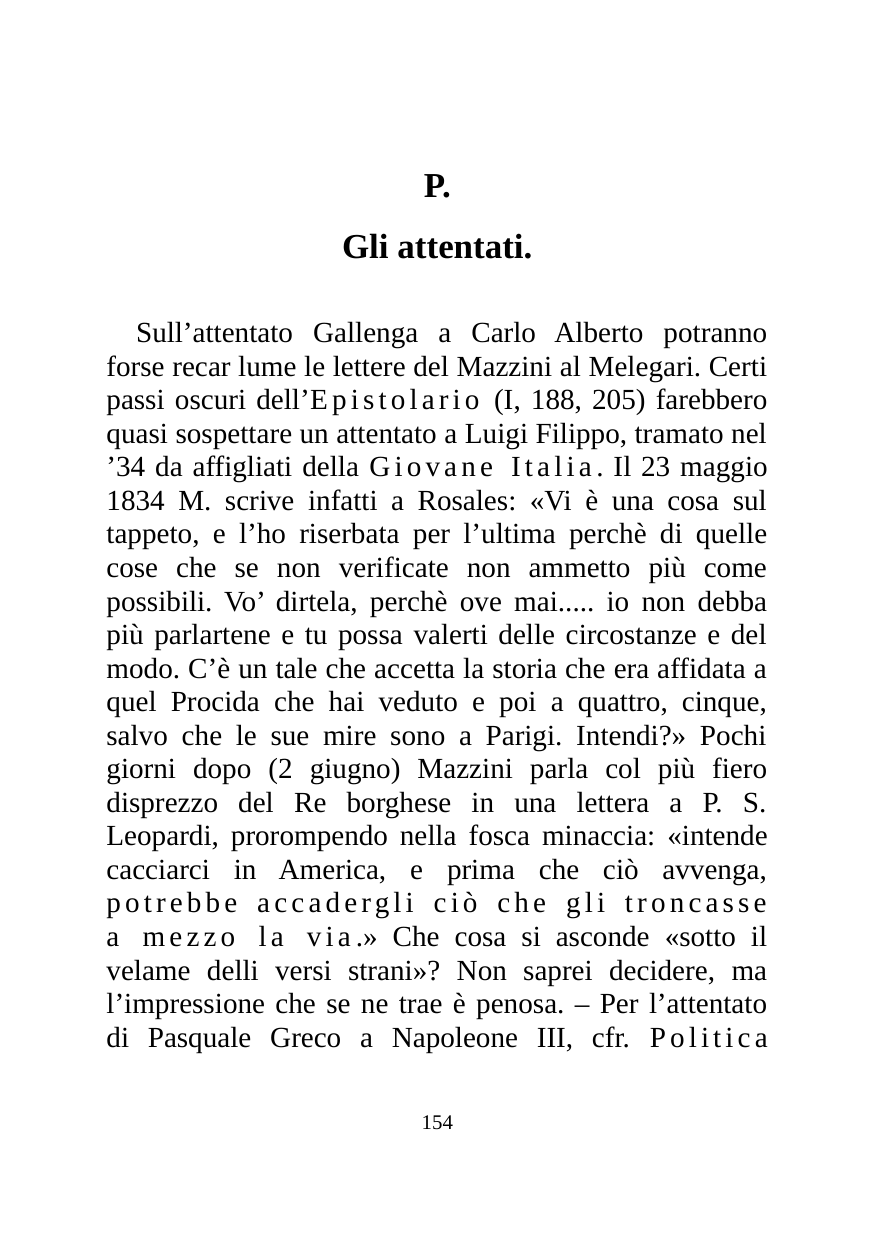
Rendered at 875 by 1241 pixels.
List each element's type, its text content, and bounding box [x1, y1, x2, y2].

text Sull’attentato Gallenga a Carlo Alberto potranno forse recar lume le lettere del Mazzini al Melegari. Certi passi oscuri dell’Epistolario (I, 188, 205) farebbero quasi sospettare un attentato a Luigi Filippo, tramato nel ’34 da affigliati della Giovane Italia. Il 23 maggio 1834 M. scrive infatti a Rosales: «Vi è una cosa sul tappeto, e l’ho riserbata per l’ultima perchè di quelle cose che se non verificate non ammetto più come possibili. Vo’ dirtela, perchè ove mai..... io non debba più parlartene e tu possa valerti delle circostanze e del modo. C’è un tale che accetta la storia che era affidata a quel Procida che hai veduto e poi a quattro, cinque, salvo che le sue mire sono a Parigi. Intendi?» Pochi giorni dopo (2 giugno) Mazzini parla col più fiero disprezzo del Re borghese in una lettera a P. S. Leopardi, prorompendo nella fosca minaccia: «intende cacciarci in America, e prima che ciò avvenga, potrebbe accadergli ciò che gli troncasse a mezzo la via.» Che cosa si asconde «sotto il velame delli versi strani»? Non saprei decidere, ma l’impressione che se ne trae è penosa. – Per l’attentato di Pasquale Greco a Napoleone III, cfr. Politica [106, 315, 768, 1053]
subtitle P. Gli attentati. [106, 165, 768, 266]
